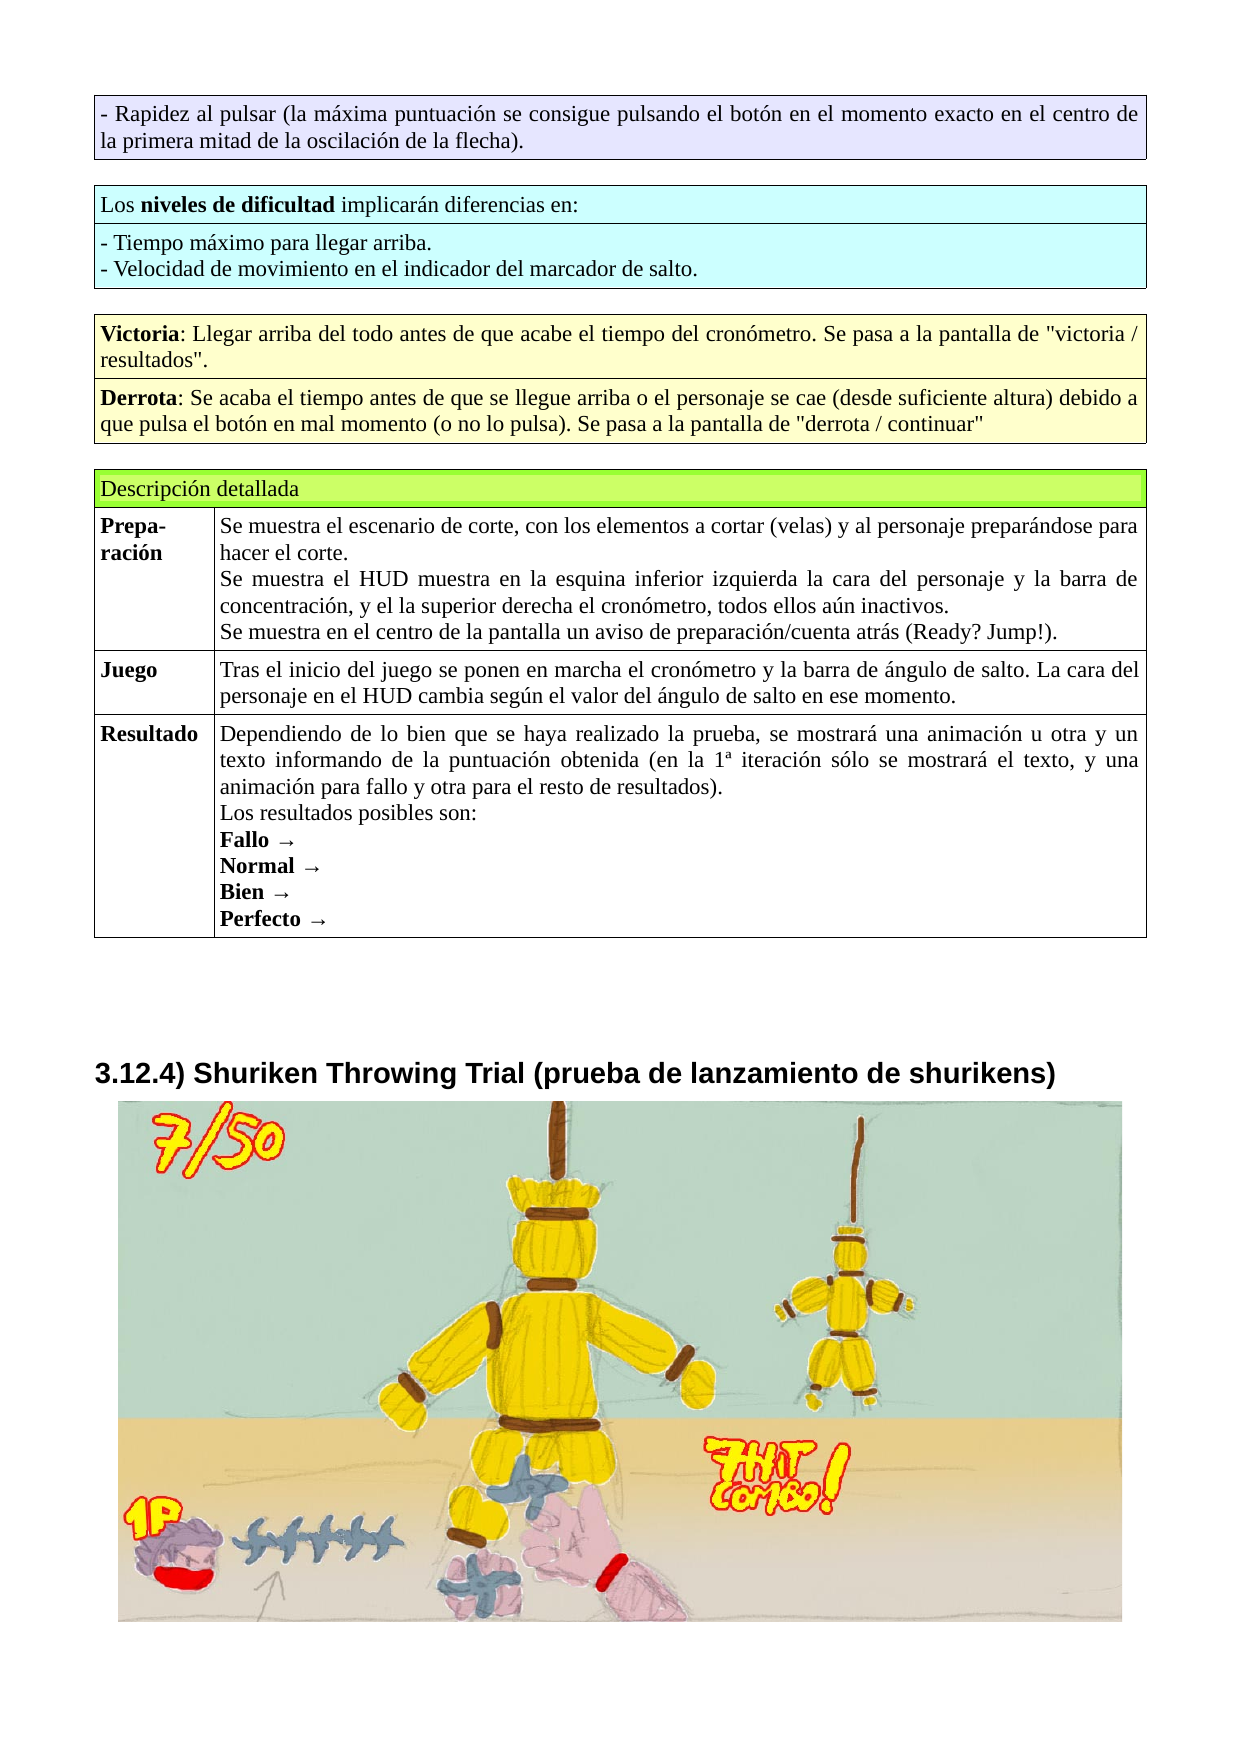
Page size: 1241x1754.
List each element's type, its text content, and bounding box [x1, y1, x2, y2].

table_cell Resultado [95, 715, 214, 937]
table_cell Dependiendo de lo bien que se haya realizado la prueba, se mostrará una animación u otra y un texto informando de la puntuación obtenida (en la 1ª iteración sólo se mostrará el texto, y una animación para fallo y otra para el resto de resultados). Los resultados posibles son: Fallo → Normal → Bien → Perfecto → [215, 715, 1146, 937]
subtitle 3.12.4) Shuriken Throwing Trial (prueba de lanzamiento de shurikens) [94, 1056, 1146, 1089]
table_cell Tras el inicio del juego se ponen en marcha el cronómetro y la barra de ángulo de salto. La cara del personaje en el HUD cambia según el valor del ángulo de salto en ese momento. [215, 651, 1146, 714]
table_header Los niveles de dificultad implicarán diferencias en: [95, 186, 1146, 223]
table_cell Derrota: Se acaba el tiempo antes de que se llegue arriba o el personaje se cae (desde suficiente altura) debido a que pulsa el botón en mal momento (o no lo pulsa). Se pasa a la pantalla de "derrota / continuar" [95, 379, 1146, 442]
table_header Victoria: Llegar arriba del todo antes de que acabe el tiempo del cronómetro. Se pasa a la pantalla de "victoria / resultados". [95, 315, 1146, 378]
table_header Descripción detallada [95, 470, 1146, 507]
picture [118, 1101, 1123, 1622]
table_cell - Tiempo máximo para llegar arriba. - Velocidad de movimiento en el indicador del marcador de salto. [95, 224, 1146, 287]
table_cell Se muestra el escenario de corte, con los elementos a cortar (velas) y al personaje preparándose para hacer el corte. Se muestra el HUD muestra en la esquina inferior izquierda la cara del personaje y la barra de concentración, y el la superior derecha el cronómetro, todos ellos aún inactivos. Se muestra en el centro de la pantalla un aviso de preparación/cuenta atrás (Ready? Jump!). [215, 508, 1146, 650]
table_cell - Rapidez al pulsar (la máxima puntuación se consigue pulsando el botón en el momento exacto en el centro de la primera mitad de la oscilación de la flecha). [95, 96, 1146, 159]
table_cell Juego [95, 651, 214, 714]
table_cell Prepa-ración [95, 508, 214, 650]
